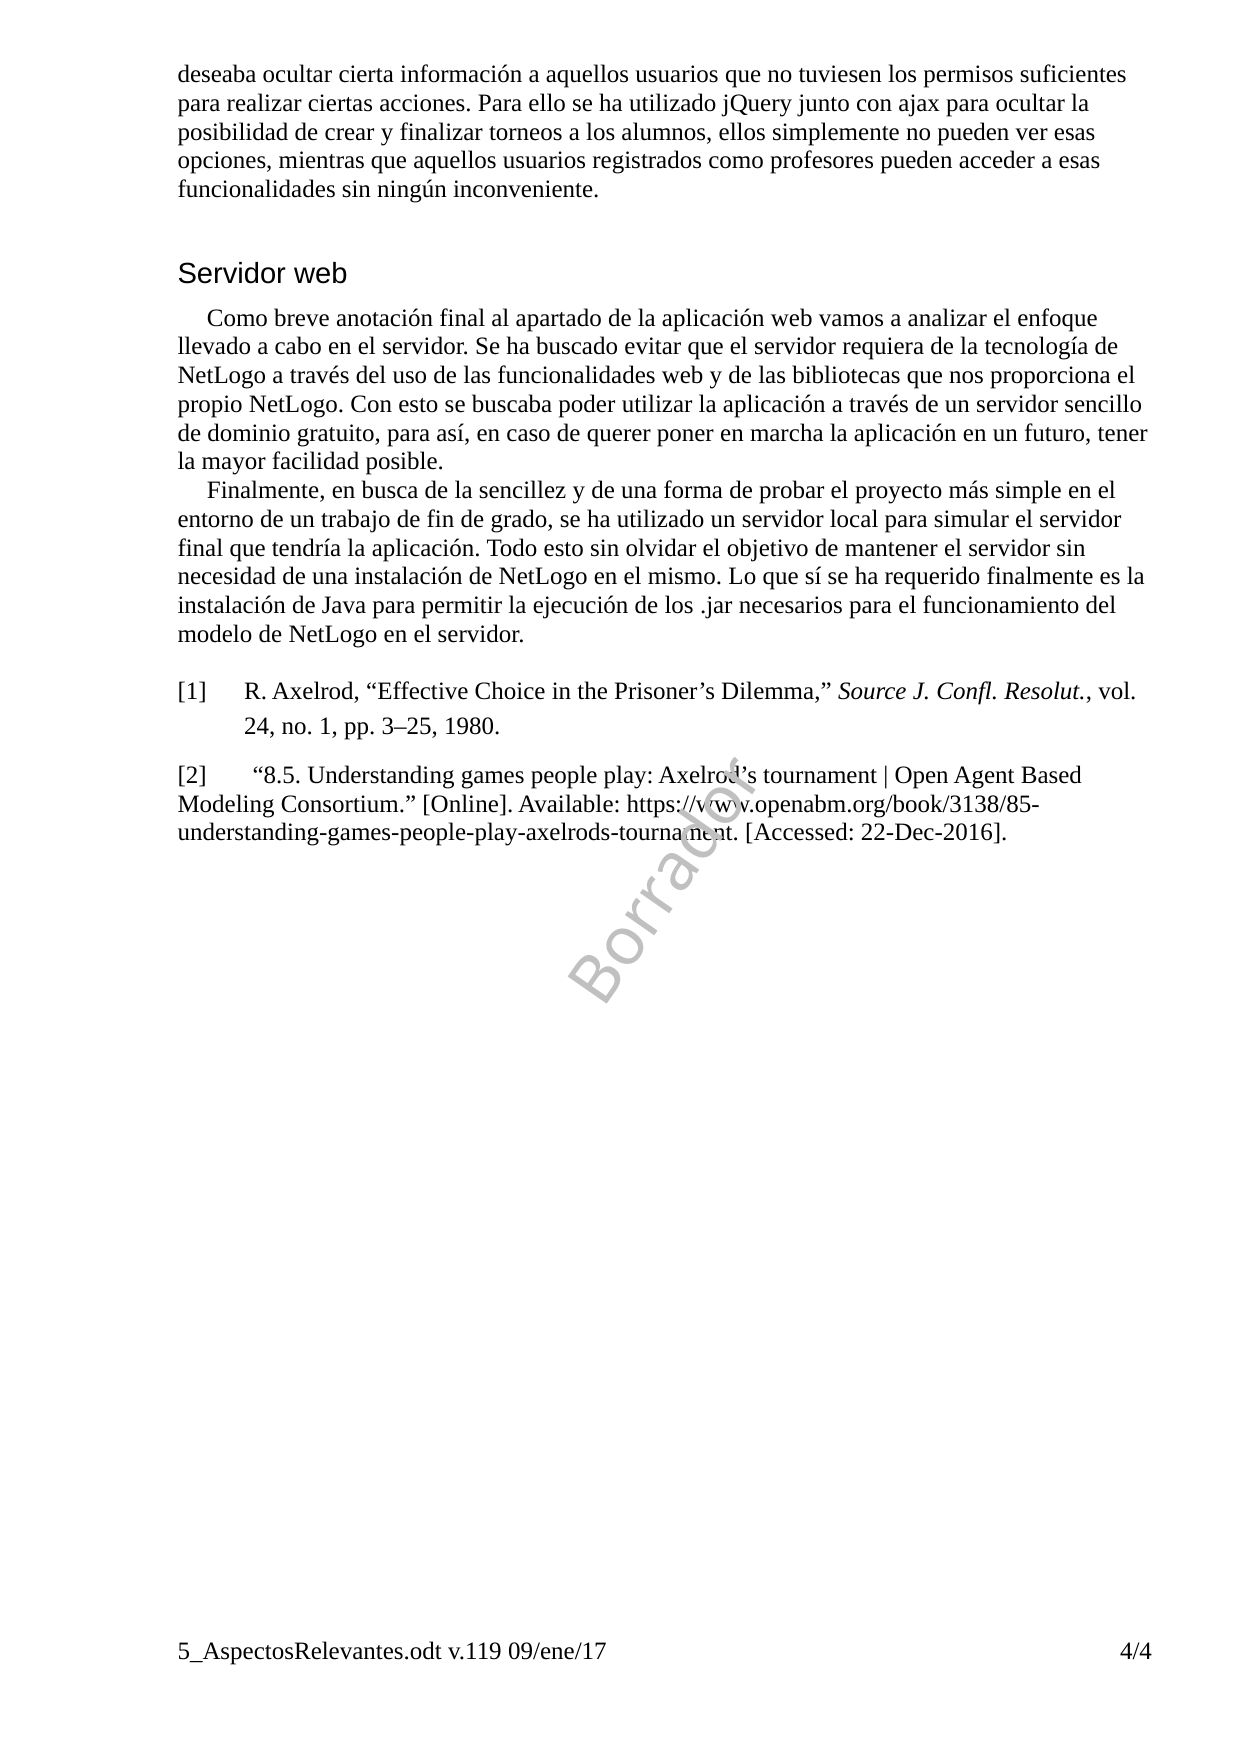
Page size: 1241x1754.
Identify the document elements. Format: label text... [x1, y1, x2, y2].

text [1] R. Axelrod, “Effective Choice in the Prisoner’s Dilemma,” Source J. Confl. Resolut., vol. 24, no. 1, pp. 3–25, 1980. [177, 676, 1152, 739]
text [2] “8.5. Understanding games people play: Axelrod’s tournament | Open Agent Based Modeling Consortium.” [Online]. Available: https://www.openabm.org/book/3138/85-understanding-games-people-play-axelrods-tournament. [Accessed: 22-Dec-2016]. [177, 760, 1152, 846]
text Finalmente, en busca de la sencillez y de una forma de probar el proyecto más simple en el entorno de un trabajo de fin de grado, se ha utilizado un servidor local para simular el servidor final que tendría la aplicación. Todo esto sin olvidar el objetivo de mantener el servidor sin necesidad de una instalación de NetLogo en el mismo. Lo que sí se ha requerido finalmente es la instalación de Java para permitir la ejecución de los .jar necesarios para el funcionamiento del modelo de NetLogo en el servidor. [177, 475, 1152, 648]
text Como breve anotación final al apartado de la aplicación web vamos a analizar el enfoque llevado a cabo en el servidor. Se ha buscado evitar que el servidor requiera de la tecnología de NetLogo a través del uso de las funcionalidades web y de las bibliotecas que nos proporciona el propio NetLogo. Con esto se buscaba poder utilizar la aplicación a través de un servidor sencillo de dominio gratuito, para así, en caso de querer poner en marcha la aplicación en un futuro, tener la mayor facilidad posible. [177, 303, 1152, 475]
text deseaba ocultar cierta información a aquellos usuarios que no tuviesen los permisos suficientes para realizar ciertas acciones. Para ello se ha utilizado jQuery junto con ajax para ocultar la posibilidad de crear y finalizar torneos a los alumnos, ellos simplemente no pueden ver esas opciones, mientras que aquellos usuarios registrados como profesores pueden acceder a esas funcionalidades sin ningún inconveniente. [177, 59, 1152, 203]
subtitle Servidor web [177, 257, 1152, 290]
